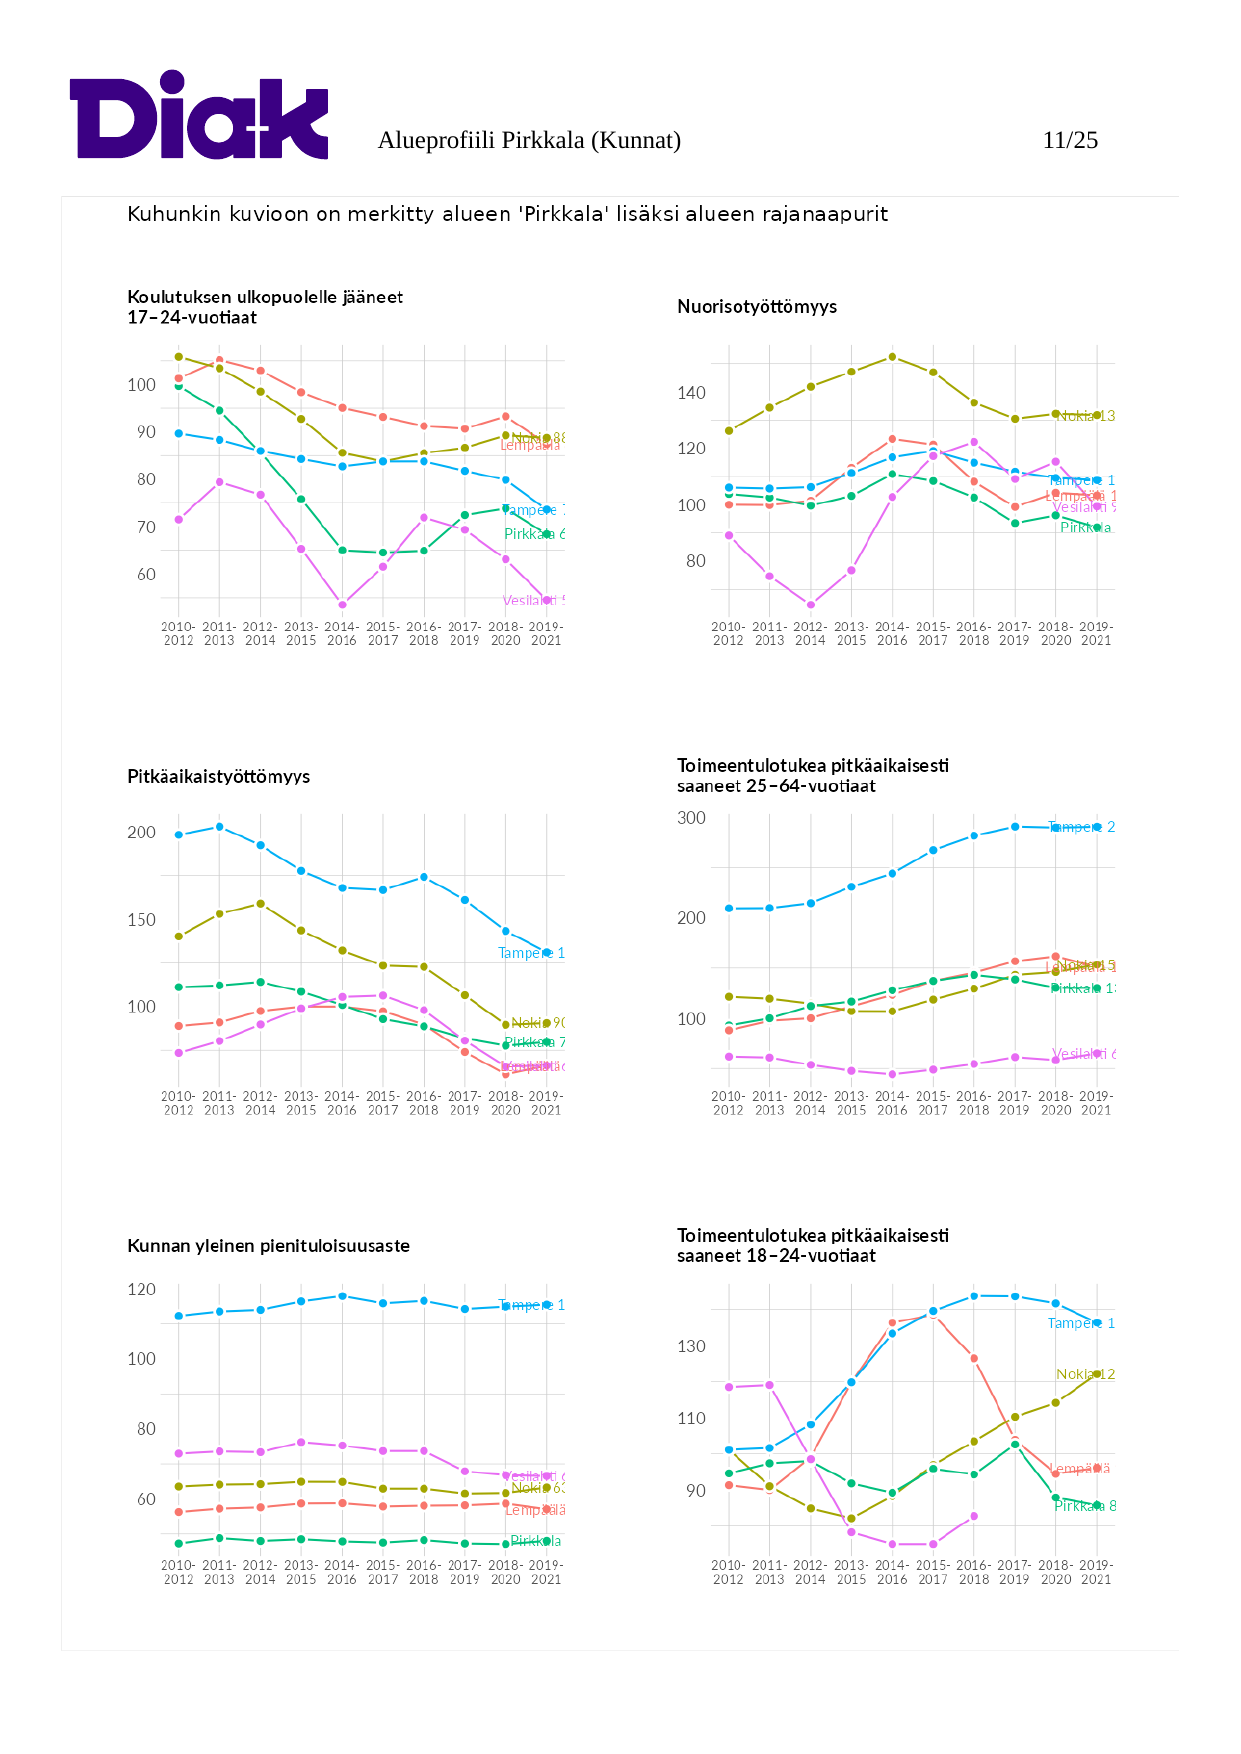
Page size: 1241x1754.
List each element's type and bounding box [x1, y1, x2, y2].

picture [61, 196, 1179, 1651]
